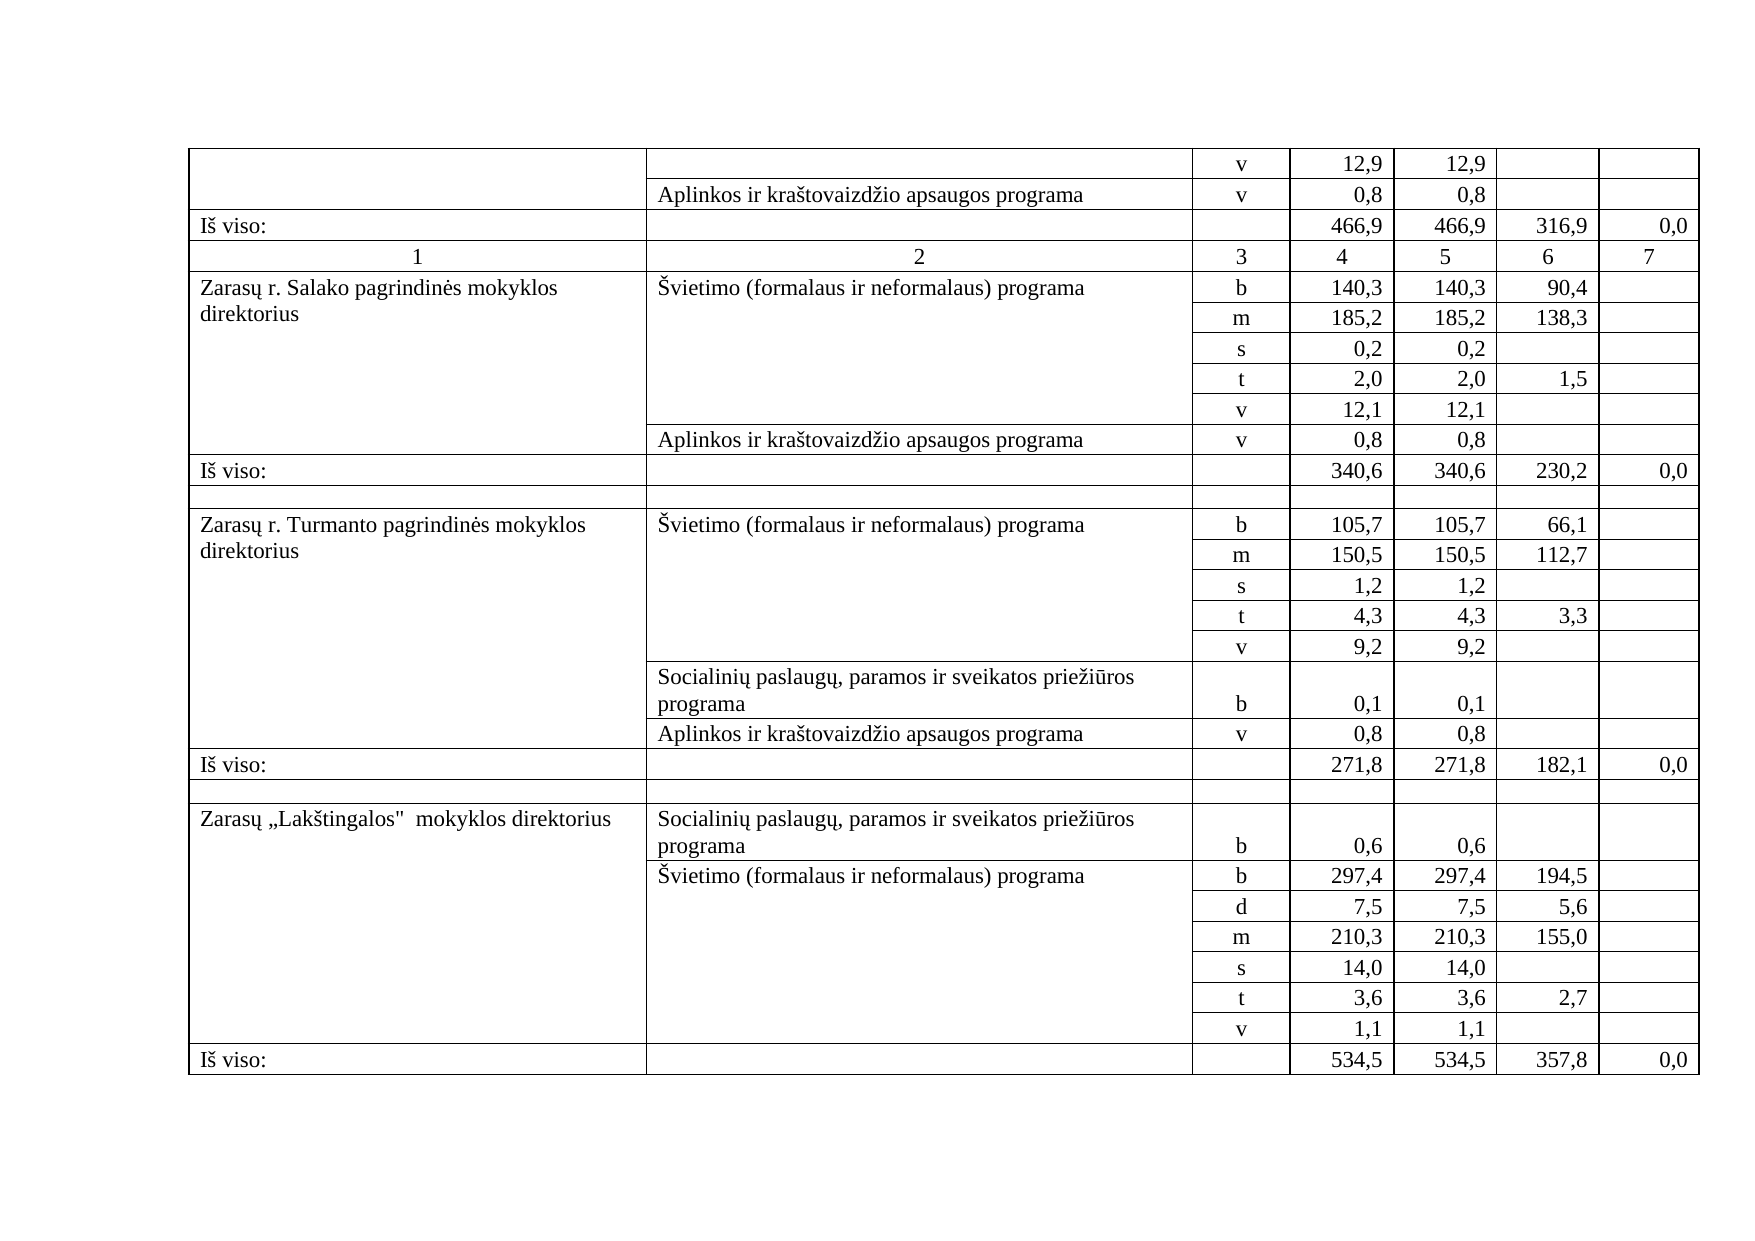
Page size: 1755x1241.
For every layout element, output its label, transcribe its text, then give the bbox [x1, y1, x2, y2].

table_cell [1395, 486, 1496, 508]
table_cell 140,3 [1395, 272, 1496, 302]
table_cell [1600, 780, 1698, 803]
table_cell [1600, 662, 1698, 718]
table_cell 210,3 [1395, 922, 1496, 951]
table_cell 1,1 [1291, 1013, 1393, 1043]
table_cell 12,9 [1395, 149, 1496, 178]
table_cell 316,9 [1497, 210, 1598, 240]
table_cell [1600, 570, 1698, 600]
table_cell m [1193, 540, 1289, 569]
table_cell b [1193, 662, 1289, 718]
table_cell [1600, 804, 1698, 859]
table_cell v [1193, 425, 1289, 454]
table_cell b [1193, 509, 1289, 539]
table_cell v [1193, 394, 1289, 424]
table_cell v [1193, 631, 1289, 661]
table_cell 150,5 [1291, 540, 1393, 569]
table_cell 4,3 [1395, 601, 1496, 630]
table_cell [1600, 861, 1698, 890]
table_cell [1600, 719, 1698, 748]
table_cell [1600, 303, 1698, 332]
table_cell 140,3 [1291, 272, 1393, 302]
table_cell b [1193, 861, 1289, 890]
table_cell [1600, 983, 1698, 1012]
table_cell [1600, 425, 1698, 454]
table_cell 105,7 [1395, 509, 1496, 539]
table_cell Aplinkos ir kraštovaizdžio apsaugos programa [647, 425, 1192, 454]
table_cell v [1193, 1013, 1289, 1043]
table_cell [1497, 149, 1598, 178]
table_cell [1193, 455, 1289, 485]
table_cell Socialinių paslaugų, paramos ir sveikatos priežiūros programa [647, 662, 1192, 718]
table_cell 155,0 [1497, 922, 1598, 951]
table_cell 112,7 [1497, 540, 1598, 569]
table_cell [1497, 179, 1598, 209]
table_cell 9,2 [1291, 631, 1393, 661]
table_cell b [1193, 804, 1289, 859]
table_cell 182,1 [1497, 749, 1598, 779]
table_cell 0,8 [1395, 719, 1496, 748]
table_cell d [1193, 891, 1289, 921]
table_cell 9,2 [1395, 631, 1496, 661]
table_cell t [1193, 601, 1289, 630]
table_cell [1600, 333, 1698, 363]
table_cell [1600, 922, 1698, 951]
table_cell 1,5 [1497, 364, 1598, 393]
table_cell 138,3 [1497, 303, 1598, 332]
table_cell Švietimo (formalaus ir neformalaus) programa [647, 861, 1192, 1043]
table_cell s [1193, 952, 1289, 982]
table_cell [1600, 601, 1698, 630]
table_cell [1497, 719, 1598, 748]
table_cell [1600, 179, 1698, 209]
table_cell [647, 210, 1192, 240]
table_cell m [1193, 922, 1289, 951]
table_cell [1600, 486, 1698, 508]
table_cell 297,4 [1291, 861, 1393, 890]
table_cell v [1193, 719, 1289, 748]
table_cell [647, 486, 1192, 508]
table_cell 2,0 [1395, 364, 1496, 393]
table_cell [1600, 1013, 1698, 1043]
table_cell [647, 749, 1192, 779]
table_cell Zarasų r. Salako pagrindinės mokyklos direktorius [190, 272, 646, 454]
table_cell [1600, 952, 1698, 982]
table_cell v [1193, 149, 1289, 178]
table_cell [1497, 333, 1598, 363]
table_cell 5 [1395, 241, 1496, 271]
table_cell 90,4 [1497, 272, 1598, 302]
table_cell 12,1 [1395, 394, 1496, 424]
table_cell 6 [1497, 241, 1598, 271]
table_cell 534,5 [1395, 1044, 1496, 1074]
table_cell 0,0 [1600, 1044, 1698, 1074]
table_cell 7 [1600, 241, 1698, 271]
table_cell 1,2 [1291, 570, 1393, 600]
table_cell [1600, 540, 1698, 569]
table_cell Zarasų r. Turmanto pagrindinės mokyklos direktorius [190, 509, 646, 748]
table_cell Švietimo (formalaus ir neformalaus) programa [647, 272, 1192, 424]
table_cell 0,8 [1291, 179, 1393, 209]
table_cell 0,0 [1600, 455, 1698, 485]
table_cell s [1193, 570, 1289, 600]
table_cell 2,7 [1497, 983, 1598, 1012]
table_cell [1291, 486, 1393, 508]
table_cell Aplinkos ir kraštovaizdžio apsaugos programa [647, 719, 1192, 748]
table_cell 4 [1291, 241, 1393, 271]
table_cell [1497, 425, 1598, 454]
table_cell 5,6 [1497, 891, 1598, 921]
table_cell 534,5 [1291, 1044, 1393, 1074]
table_cell Iš viso: [190, 1044, 646, 1074]
table_cell 12,9 [1291, 149, 1393, 178]
table_cell Iš viso: [190, 455, 646, 485]
table_cell 14,0 [1395, 952, 1496, 982]
table_cell 185,2 [1395, 303, 1496, 332]
table_cell 105,7 [1291, 509, 1393, 539]
table_cell [1600, 509, 1698, 539]
table_cell 0,1 [1291, 662, 1393, 718]
table_cell Zarasų „Lakštingalos" mokyklos direktorius [190, 804, 646, 1043]
table_cell [1497, 394, 1598, 424]
table_cell 1,1 [1395, 1013, 1496, 1043]
table_cell Iš viso: [190, 749, 646, 779]
table_cell [647, 780, 1192, 803]
table_cell 340,6 [1291, 455, 1393, 485]
table_cell [1193, 486, 1289, 508]
table_cell 271,8 [1291, 749, 1393, 779]
table_cell [190, 780, 646, 803]
table_cell [647, 1044, 1192, 1074]
table_cell 0,2 [1291, 333, 1393, 363]
table_cell [1193, 1044, 1289, 1074]
table_cell [1497, 1013, 1598, 1043]
table_cell [647, 149, 1192, 178]
table_cell 3,3 [1497, 601, 1598, 630]
table_cell 340,6 [1395, 455, 1496, 485]
table_cell 3,6 [1291, 983, 1393, 1012]
table_cell [1497, 662, 1598, 718]
table_cell 194,5 [1497, 861, 1598, 890]
table_cell Socialinių paslaugų, paramos ir sveikatos priežiūros programa [647, 804, 1192, 859]
table_cell 3 [1193, 241, 1289, 271]
table_cell 0,1 [1395, 662, 1496, 718]
table_cell 0,8 [1291, 719, 1393, 748]
table_cell 0,8 [1291, 425, 1393, 454]
table_cell 230,2 [1497, 455, 1598, 485]
table_cell 1 [190, 241, 646, 271]
table_cell m [1193, 303, 1289, 332]
table_cell [1600, 149, 1698, 178]
table_cell [1600, 631, 1698, 661]
table_cell [1193, 780, 1289, 803]
table_cell 0,8 [1395, 179, 1496, 209]
table_cell [190, 486, 646, 508]
table_cell 7,5 [1291, 891, 1393, 921]
table_cell 466,9 [1395, 210, 1496, 240]
table_cell 0,8 [1395, 425, 1496, 454]
table_cell 271,8 [1395, 749, 1496, 779]
table_cell 185,2 [1291, 303, 1393, 332]
table_cell [1600, 891, 1698, 921]
table_cell Iš viso: [190, 210, 646, 240]
table_cell Aplinkos ir kraštovaizdžio apsaugos programa [647, 179, 1192, 209]
table_cell [1497, 570, 1598, 600]
table_cell [1193, 749, 1289, 779]
table_cell 0,0 [1600, 749, 1698, 779]
table_cell 150,5 [1395, 540, 1496, 569]
table_cell 466,9 [1291, 210, 1393, 240]
table_cell [1395, 780, 1496, 803]
table_cell [1600, 272, 1698, 302]
table_cell t [1193, 983, 1289, 1012]
table_cell 3,6 [1395, 983, 1496, 1012]
table_cell 0,6 [1291, 804, 1393, 859]
table_cell v [1193, 179, 1289, 209]
table_cell [1497, 780, 1598, 803]
table_cell s [1193, 333, 1289, 363]
table_cell 2 [647, 241, 1192, 271]
table_cell 357,8 [1497, 1044, 1598, 1074]
table_cell 297,4 [1395, 861, 1496, 890]
table_cell t [1193, 364, 1289, 393]
table_cell [647, 455, 1192, 485]
table_cell [1600, 394, 1698, 424]
table_cell 7,5 [1395, 891, 1496, 921]
table_cell [1497, 952, 1598, 982]
table_cell 210,3 [1291, 922, 1393, 951]
table_cell 4,3 [1291, 601, 1393, 630]
table_cell b [1193, 272, 1289, 302]
table_cell [1291, 780, 1393, 803]
table_cell Švietimo (formalaus ir neformalaus) programa [647, 509, 1192, 661]
table_cell [1193, 210, 1289, 240]
table_cell [190, 149, 646, 209]
table_cell 0,2 [1395, 333, 1496, 363]
table_cell 1,2 [1395, 570, 1496, 600]
table_cell 12,1 [1291, 394, 1393, 424]
table_cell 0,0 [1600, 210, 1698, 240]
table_cell [1497, 804, 1598, 859]
table_cell [1497, 631, 1598, 661]
table_cell 0,6 [1395, 804, 1496, 859]
table_cell 14,0 [1291, 952, 1393, 982]
table_cell [1497, 486, 1598, 508]
table_cell 2,0 [1291, 364, 1393, 393]
table_cell 66,1 [1497, 509, 1598, 539]
table_cell [1600, 364, 1698, 393]
